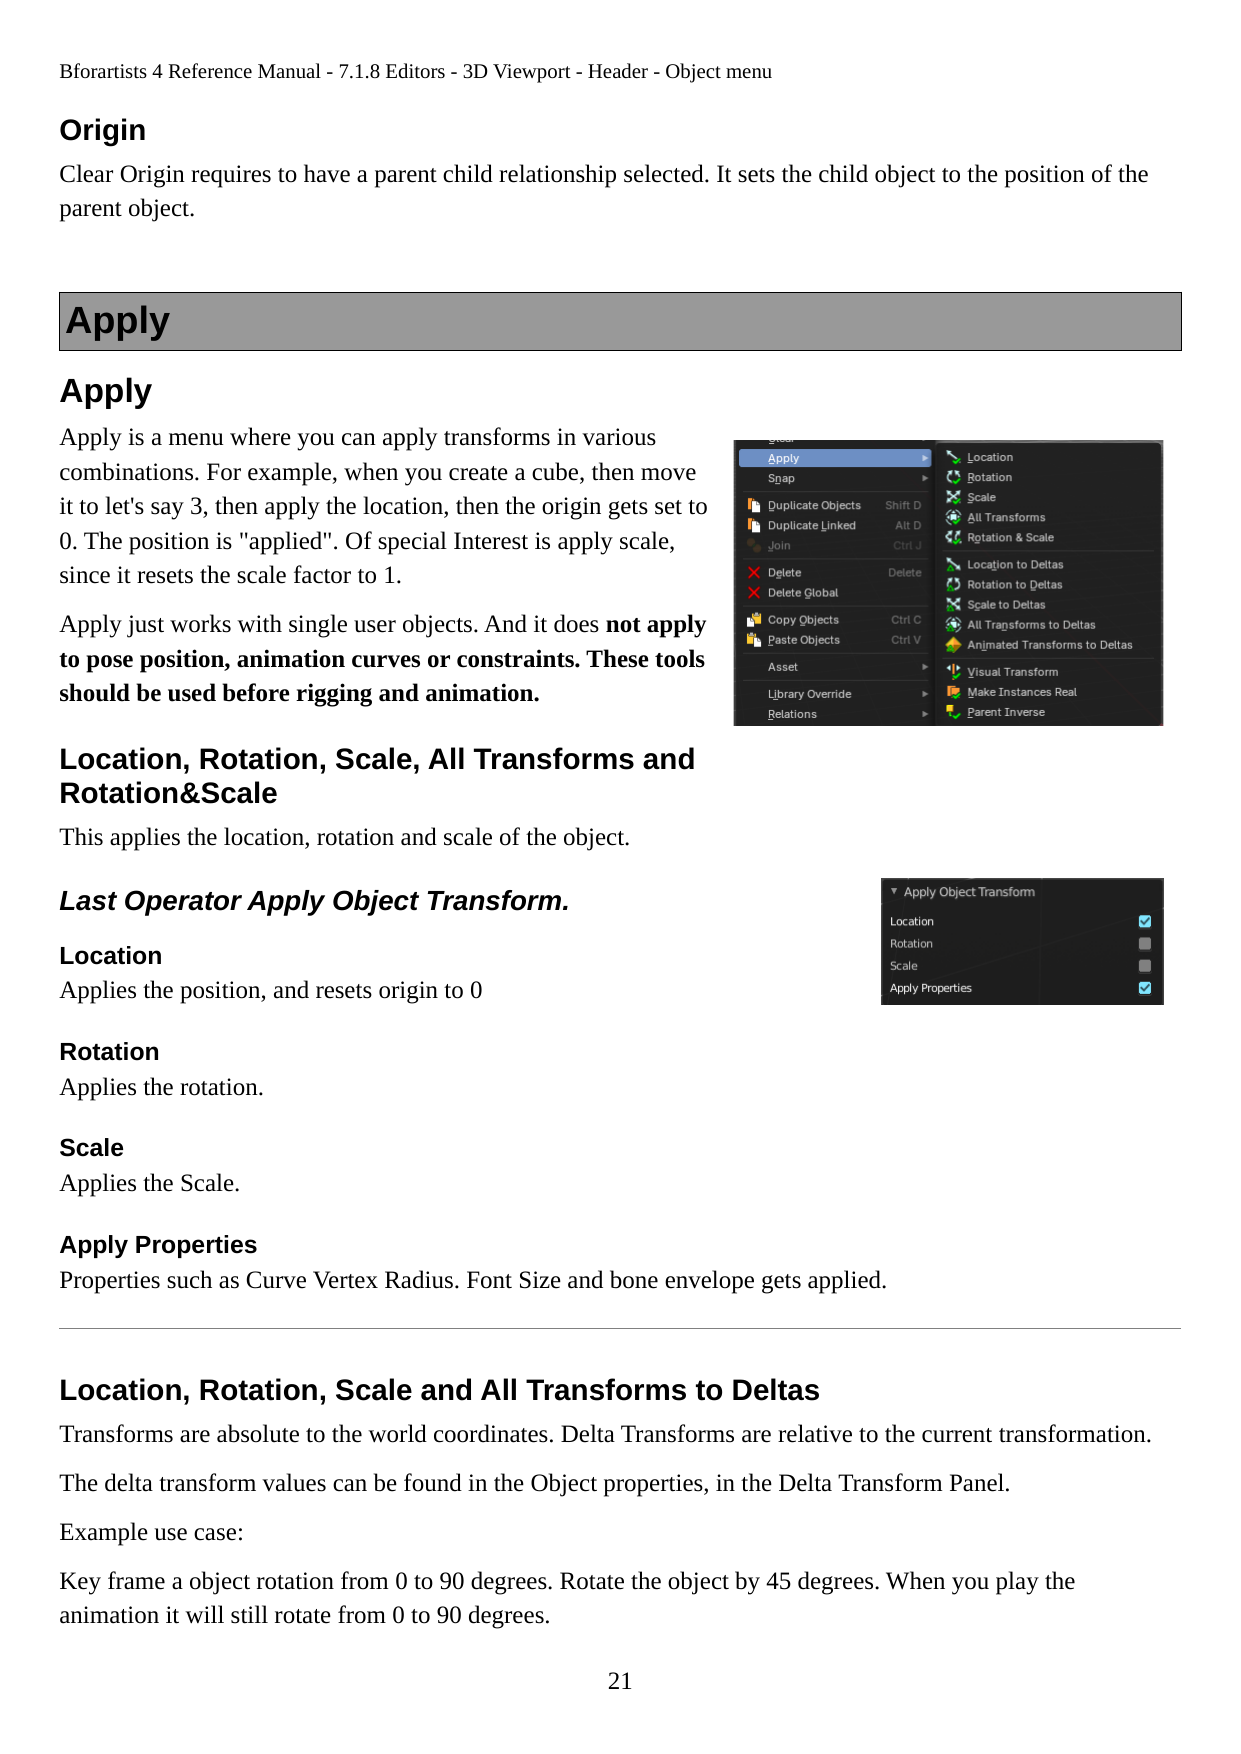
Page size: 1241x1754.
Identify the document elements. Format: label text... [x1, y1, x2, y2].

picture [881, 878, 1164, 1005]
text Applies the position, and resets origin to 0 [59, 976, 881, 1004]
text Example use case: [59, 1517, 1181, 1546]
text This applies the location, rotation and scale of the object. [59, 822, 1181, 851]
subtitle [1164, 941, 1181, 969]
text Key frame a object rotation from 0 to 90 degrees. Rotate the object by 45 degrees. When you play the animation it will still rotate from 0 to 90 degrees. [59, 1566, 1181, 1629]
subtitle Apply Properties [59, 1230, 1181, 1258]
subtitle Location [59, 941, 881, 969]
text Apply just works with single user objects. And it does not apply to pose position, animation curves or constraints. These tools should be used before rigging and animation. [59, 609, 733, 707]
subtitle Apply [59, 371, 1181, 410]
text Applies the rotation. [59, 1072, 1181, 1101]
subtitle Scale [59, 1133, 1181, 1162]
subtitle Rotation [59, 1037, 1181, 1066]
table_header Apply [60, 293, 1181, 350]
text Transforms are absolute to the world coordinates. Delta Transforms are relative to the current transformation. [59, 1419, 1181, 1448]
text Applies the Scale. [59, 1168, 1181, 1197]
picture [733, 440, 1164, 726]
text Properties such as Curve Vertex Radius. Font Size and bone envelope gets applied. [59, 1265, 1181, 1293]
text The delta transform values can be found in the Object properties, in the Delta Transform Panel. [59, 1468, 1181, 1497]
text Apply is a menu where you can apply transforms in various combinations. For example, when you create a cube, then move it to let's say 3, then apply the location, then the origin gets set to 0. The position is "applied". Of special Interest is apply scale, since it resets the scale factor to 1. [59, 422, 1181, 589]
text Clear Origin requires to have a parent child relationship selected. It sets the child object to the position of the parent object. [59, 159, 1181, 222]
subtitle Location, Rotation, Scale, All Transforms and Rotation&Scale [59, 742, 1181, 810]
subtitle Origin [59, 113, 1181, 147]
subtitle Last Operator Apply Object Transform. [59, 884, 881, 916]
subtitle Location, Rotation, Scale and All Transforms to Deltas [59, 1372, 1181, 1406]
